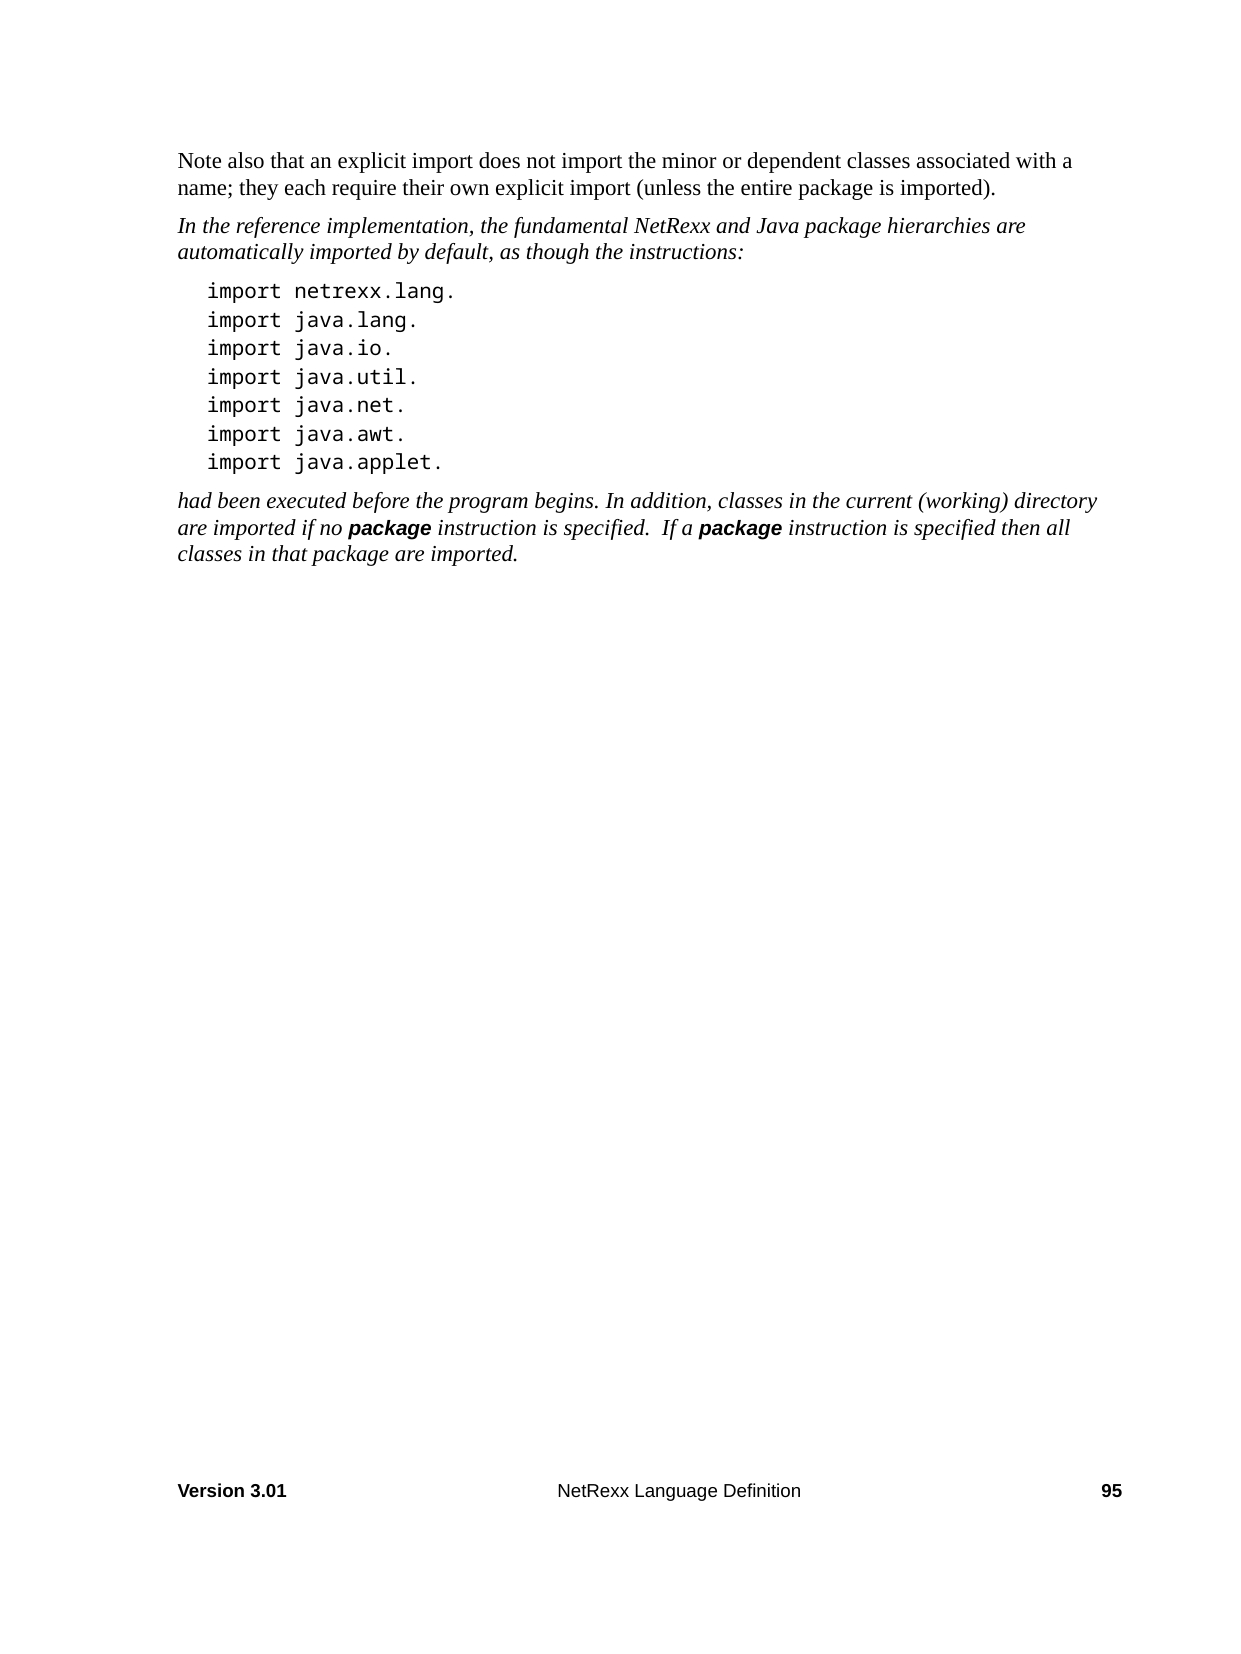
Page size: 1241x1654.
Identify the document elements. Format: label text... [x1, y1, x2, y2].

text import netrexx.lang. import java.lang. import java.io. import java.util. import java.net. import java.awt. import java.applet. [207, 277, 1122, 476]
text Note also that an explicit import does not import the minor or dependent classes associated with a name; they each require their own explicit import (unless the entire package is imported). [177, 148, 1122, 200]
text In the reference implementation, the fundamental NetRexx and Java package hierarchies are automatically imported by default, as though the instructions: [177, 212, 1122, 265]
text had been executed before the program begins. In addition, classes in the current (working) directory are imported if no package instruction is specified. If a package instruction is specified then all classes in that package are imported. [177, 487, 1122, 566]
